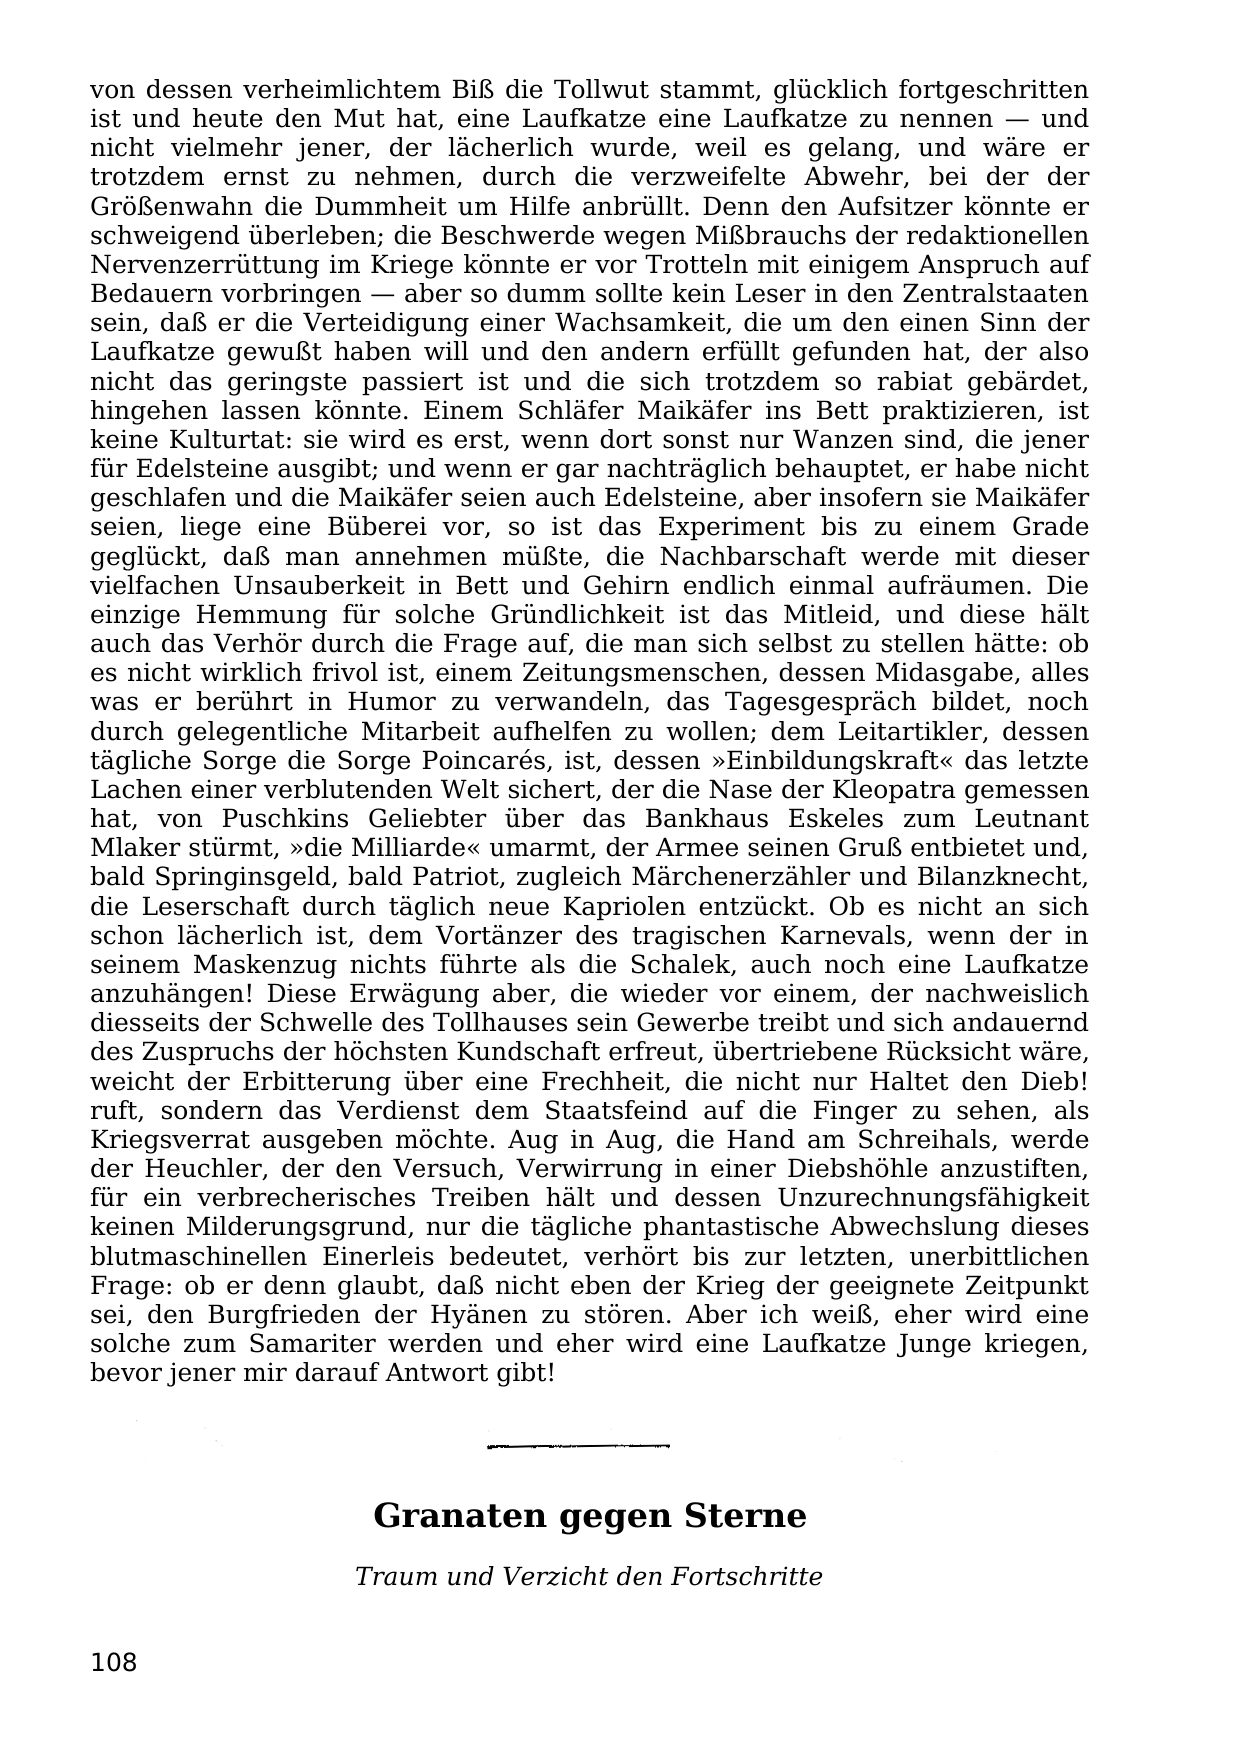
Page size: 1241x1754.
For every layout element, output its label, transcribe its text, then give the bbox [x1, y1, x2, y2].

picture [132, 1416, 1049, 1473]
text Traum und Verzicht den Fortschritte [90, 1535, 1091, 1592]
text von dessen verheimlichtem Biß die Tollwut stammt, glücklich fortgeschritten ist und heute den Mut hat, eine Laufkatze eine Laufkatze zu nennen — und nicht vielmehr jener, der lächerlich wurde, weil es gelang, und wäre er trotzdem ernst zu nehmen, durch die verzweifelte Abwehr, bei der der Größenwahn die Dummheit um Hilfe anbrüllt. Denn den Aufsitzer könnte er schweigend überleben; die Beschwerde wegen Mißbrauchs der redaktionellen Nervenzerrüttung im Kriege könnte er vor Trotteln mit einigem Anspruch auf Bedauern vorbringen — aber so dumm sollte kein Leser in den Zentralstaaten sein, daß er die Verteidigung einer Wachsamkeit, die um den einen Sinn der Laufkatze gewußt haben will und den andern erfüllt gefunden hat, der also nicht das geringste passiert ist und die sich trotzdem so rabiat gebärdet, hingehen lassen könnte. Einem Schläfer Maikäfer ins Bett praktizieren, ist keine Kulturtat: sie wird es erst, wenn dort sonst nur Wanzen sind, die jener für Edelsteine ausgibt; und wenn er gar nachträglich behauptet, er habe nicht geschlafen und die Maikäfer seien auch Edelsteine, aber insofern sie Maikäfer seien, liege eine Büberei vor, so ist das Experiment bis zu einem Grade geglückt, daß man annehmen müßte, die Nachbarschaft werde mit dieser vielfachen Unsauberkeit in Bett und Gehirn endlich einmal aufräumen. Die einzige Hemmung für solche Gründlichkeit ist das Mitleid, und diese hält auch das Verhör durch die Frage auf, die man sich selbst zu stellen hätte: ob es nicht wirklich frivol ist, einem Zeitungsmenschen, dessen Midasgabe, alles was er berührt in Humor zu verwandeln, das Tagesgespräch bildet, noch durch gelegentliche Mitarbeit aufhelfen zu wollen; dem Leitartikler, dessen tägliche Sorge die Sorge Poincarés, ist, dessen »Einbildungskraft« das letzte Lachen einer verblutenden Welt sichert, der die Nase der Kleopatra gemessen hat, von Puschkins Geliebter über das Bankhaus Eskeles zum Leutnant Mlaker stürmt, »die Milliarde« umarmt, der Armee seinen Gruß entbietet und, bald Springinsgeld, bald Patriot, zugleich Märchenerzähler und Bilanzknecht, die Leserschaft durch täglich neue Kapriolen entzückt. Ob es nicht an sich schon lächerlich ist, dem Vortänzer des tragischen Karnevals, wenn der in seinem Maskenzug nichts führte als die Schalek, auch noch eine Laufkatze anzuhängen! Diese Erwägung aber, die wieder vor einem, der nachweislich diesseits der Schwelle des Tollhauses sein Gewerbe treibt und sich andauernd des Zuspruchs der höchsten Kundschaft erfreut, übertriebene Rücksicht wäre, weicht der Erbitterung über eine Frechheit, die nicht nur Haltet den Dieb! ruft, sondern das Verdienst dem Staatsfeind auf die Finger zu sehen, als Kriegsverrat ausgeben möchte. Aug in Aug, die Hand am Schreihals, werde der Heuchler, der den Versuch, Verwirrung in einer Diebshöhle anzustiften, für ein verbrecherisches Treiben hält und dessen Unzurechnungsfähigkeit keinen Milderungsgrund, nur die tägliche phantastische Abwechslung dieses blutmaschinellen Einerleis bedeutet, verhört bis zur letzten, unerbittlichen Frage: ob er denn glaubt, daß nicht eben der Krieg der geeignete Zeitpunkt sei, den Burgfrieden der Hyänen zu stören. Aber ich weiß, eher wird eine solche zum Samariter werden und eher wird eine Laufkatze Junge kriegen, bevor jener mir darauf Antwort gibt! [90, 75, 1091, 1387]
text Granaten gegen Sterne [90, 1417, 1091, 1535]
